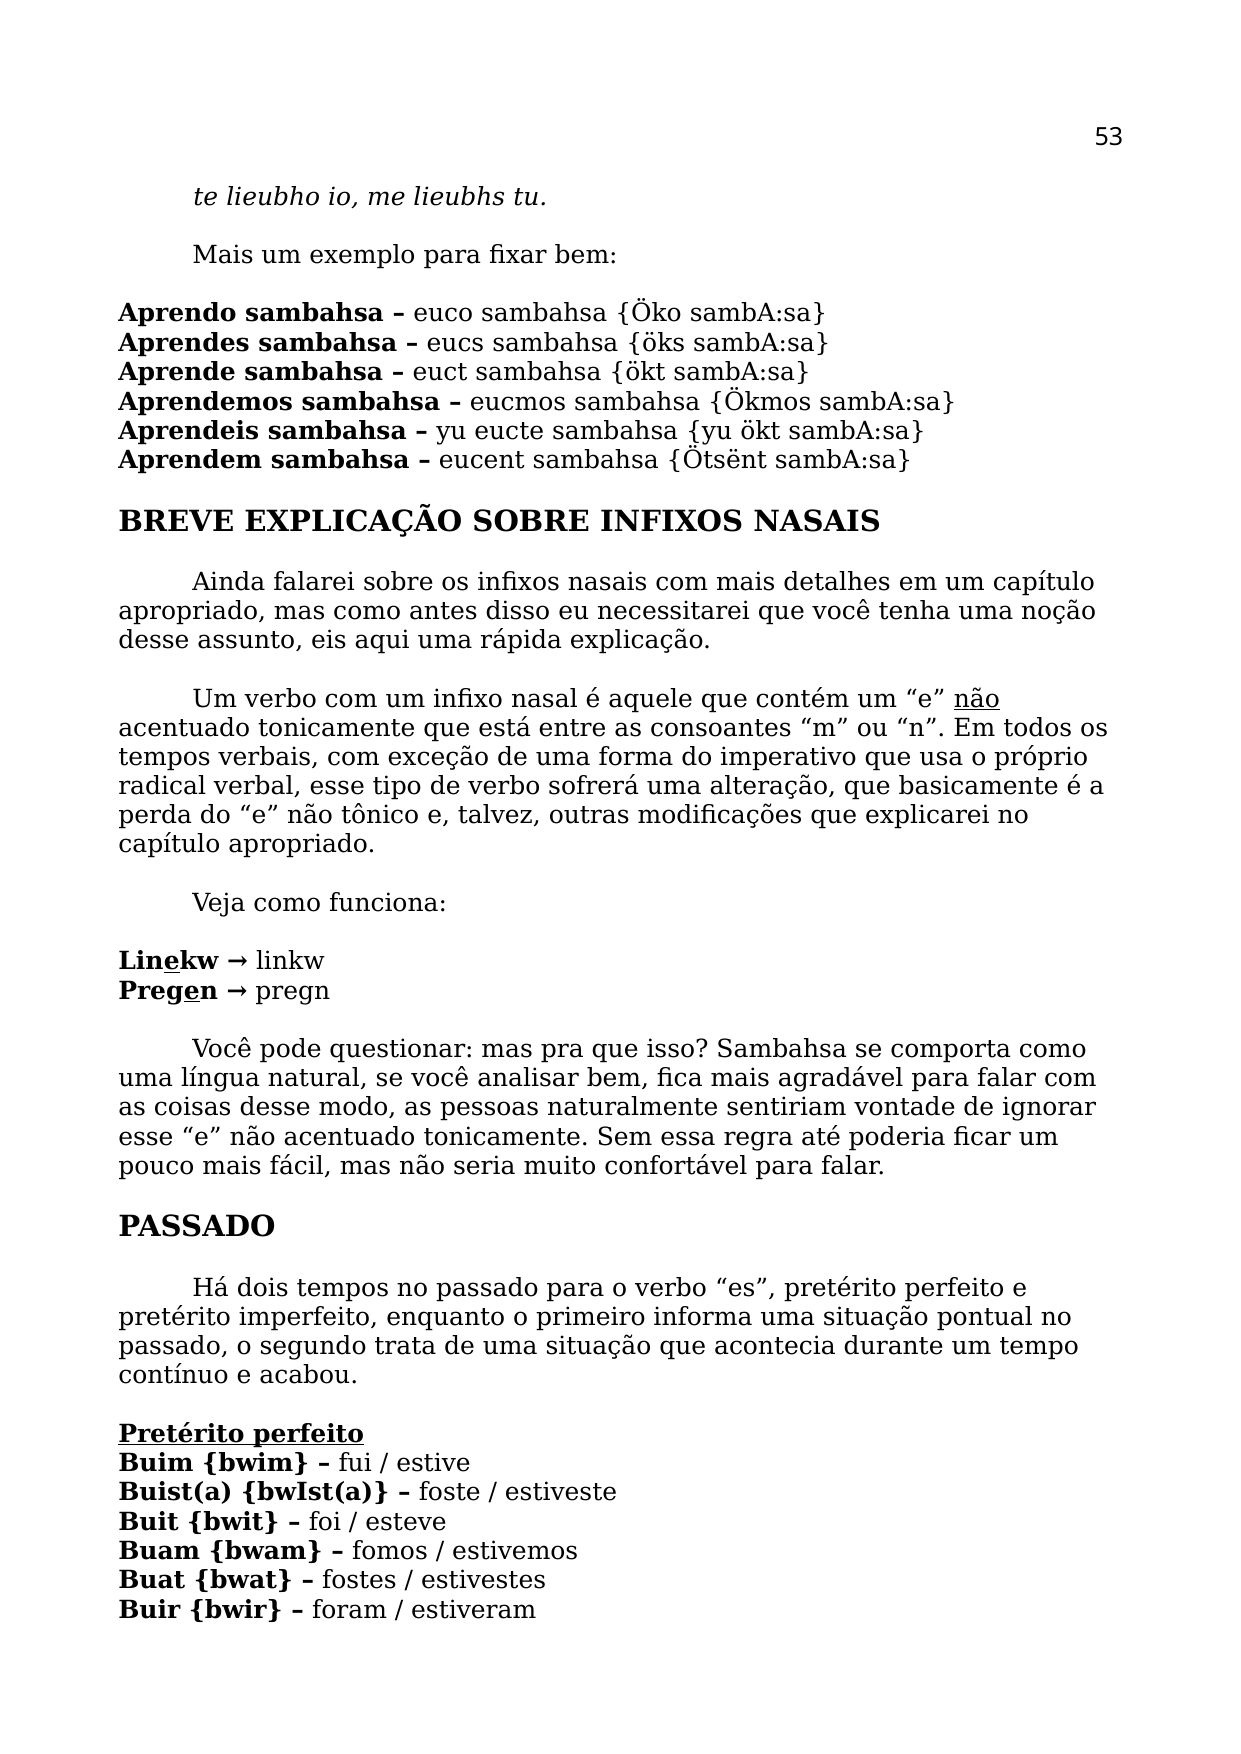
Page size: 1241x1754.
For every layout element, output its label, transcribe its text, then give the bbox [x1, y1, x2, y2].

text Buat {bwat} – fostes / estivestes [118, 1565, 1123, 1595]
text Linekw → linkw [118, 946, 1123, 976]
subtitle BREVE EXPLICAÇÃO SOBRE INFIXOS NASAIS [118, 504, 1123, 538]
text Pregen → pregn [118, 976, 1123, 1005]
text Aprende sambahsa – euct sambahsa {ökt sambA:sa} [118, 357, 1123, 386]
text te lieubho io, me lieubhs tu. [193, 182, 1123, 211]
text Você pode questionar: mas pra que isso? Sambahsa se comporta como uma língua natural, se você analisar bem, fica mais agradável para falar com as coisas desse modo, as pessoas naturalmente sentiriam vontade de ignorar esse “e” não acentuado tonicamente. Sem essa regra até poderia ficar um pouco mais fácil, mas não seria muito confortável para falar. [118, 1034, 1123, 1180]
text Buist(a) {bwIst(a)} – foste / estiveste [118, 1477, 1123, 1507]
text Veja como funciona: [118, 888, 1123, 917]
text Buam {bwam} – fomos / estivemos [118, 1536, 1123, 1565]
text Ainda falarei sobre os infixos nasais com mais detalhes em um capítulo apropriado, mas como antes disso eu necessitarei que você tenha uma noção desse assunto, eis aqui uma rápida explicação. [118, 567, 1123, 655]
text Buit {bwit} – foi / esteve [118, 1507, 1123, 1536]
text Pretérito perfeito [118, 1418, 1123, 1448]
text Aprendo sambahsa – euco sambahsa {Öko sambA:sa} [118, 298, 1123, 328]
text Há dois tempos no passado para o verbo “es”, pretérito perfeito e pretérito imperfeito, enquanto o primeiro informa uma situação pontual no passado, o segundo trata de uma situação que acontecia durante um tempo contínuo e acabou. [118, 1273, 1123, 1389]
text Aprendemos sambahsa – eucmos sambahsa {Ökmos sambA:sa} [118, 386, 1123, 416]
text Aprendem sambahsa – eucent sambahsa {Ötsënt sambA:sa} [118, 445, 1123, 474]
text Aprendes sambahsa – eucs sambahsa {öks sambA:sa} [118, 328, 1123, 357]
subtitle PASSADO [118, 1209, 1123, 1243]
text Aprendeis sambahsa – yu eucte sambahsa {yu ökt sambA:sa} [118, 416, 1123, 445]
text Mais um exemplo para fixar bem: [118, 240, 1123, 269]
text Buim {bwim} – fui / estive [118, 1448, 1123, 1477]
text Um verbo com um infixo nasal é aquele que contém um “e” não acentuado tonicamente que está entre as consoantes “m” ou “n”. Em todos os tempos verbais, com exceção de uma forma do imperativo que usa o próprio radical verbal, esse tipo de verbo sofrerá uma alteração, que basicamente é a perda do “e” não tônico e, talvez, outras modificações que explicarei no capítulo apropriado. [118, 684, 1123, 859]
text Buir {bwir} – foram / estiveram [118, 1595, 1123, 1624]
